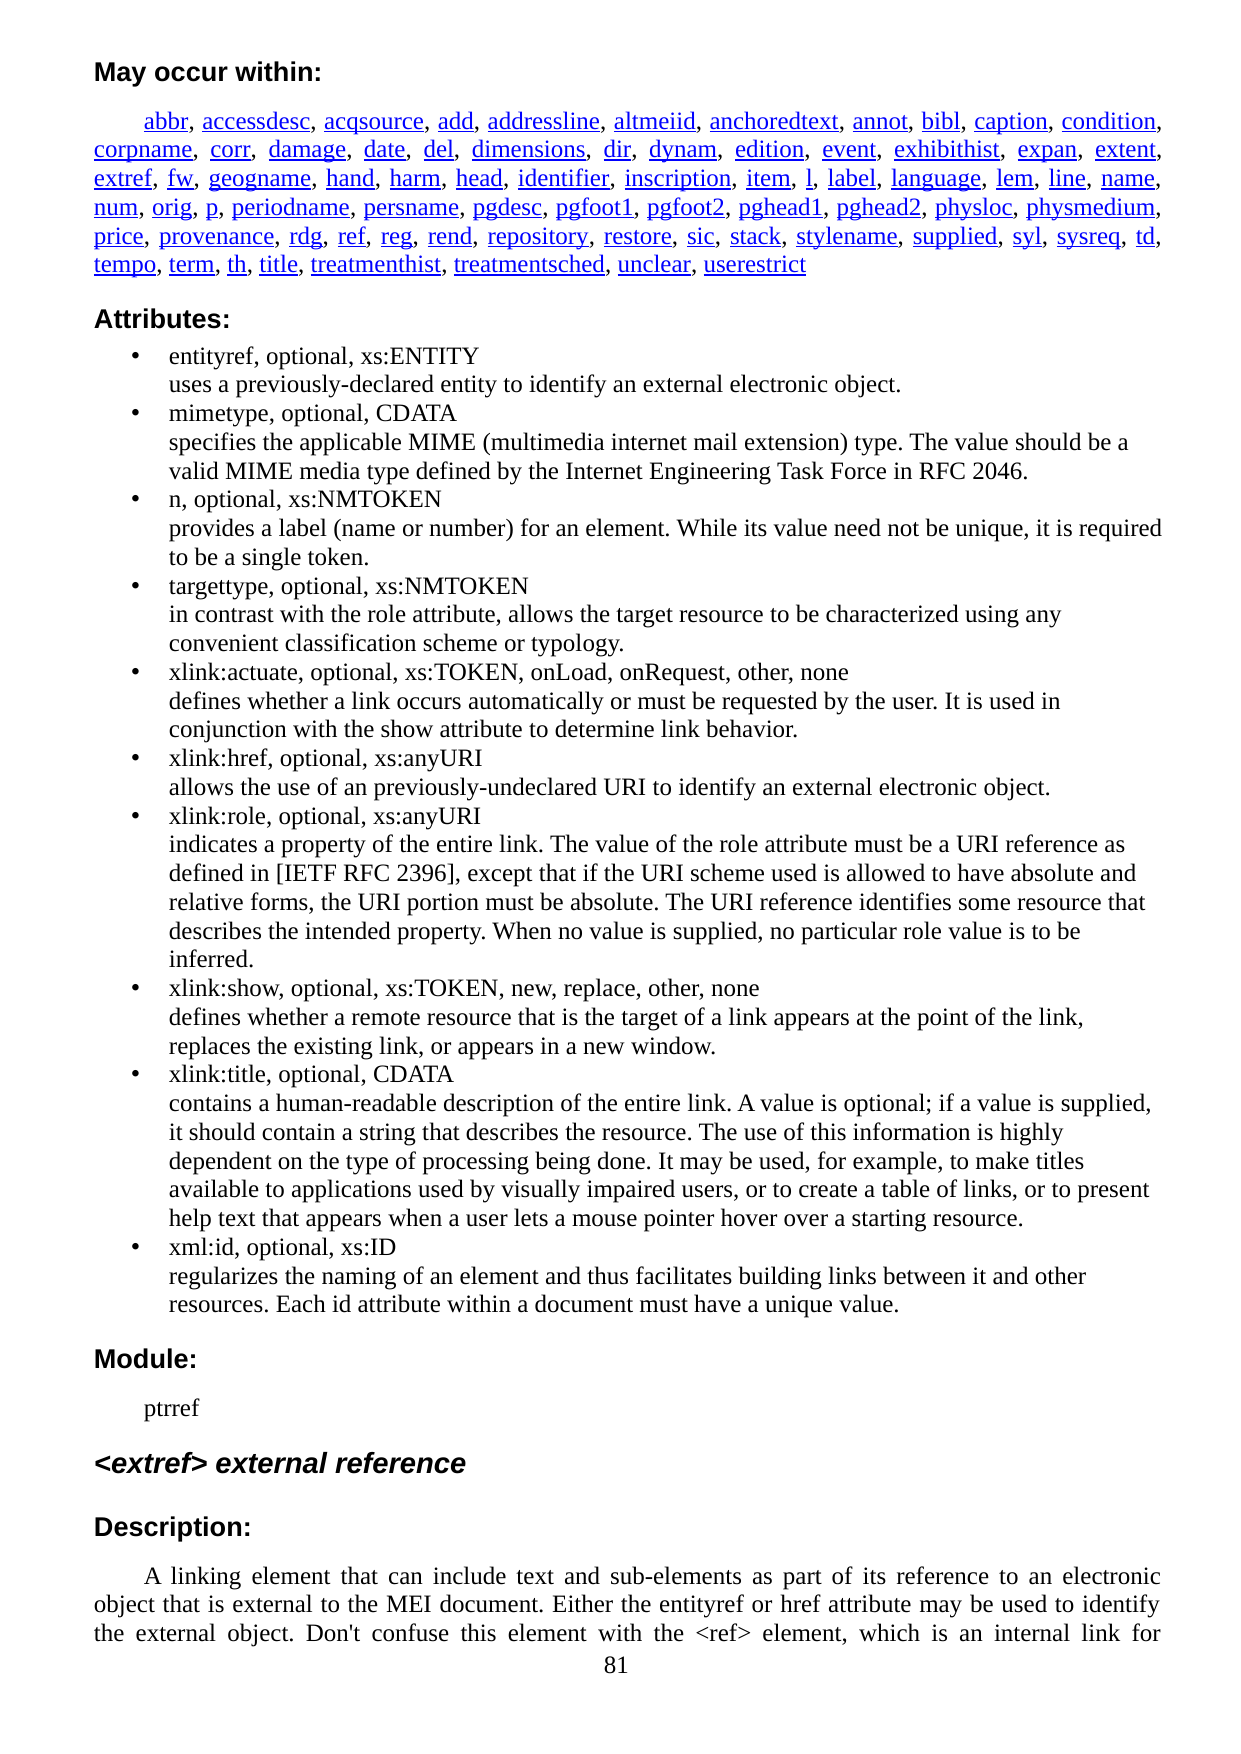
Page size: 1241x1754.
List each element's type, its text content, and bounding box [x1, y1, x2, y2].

list targettype, optional, xs:NMTOKEN in contrast with the role attribute, allows the target resource to be characterized using any convenient classification scheme or typology. [131, 571, 1162, 657]
list n, optional, xs:NMTOKEN provides a label (name or number) for an element. While its value need not be unique, it is required to be a single token. [131, 484, 1162, 571]
list xlink:href, optional, xs:anyURI allows the use of an previously-undeclared URI to identify an external electronic object. [131, 743, 1162, 801]
subtitle Attributes: [94, 303, 1162, 334]
list xlink:show, optional, xs:TOKEN, new, replace, other, none defines whether a remote resource that is the target of a link appears at the point of the link, replaces the existing link, or appears in a new window. [131, 973, 1162, 1059]
text A linking element that can include text and sub-elements as part of its reference to an electronic object that is external to the MEI document. Either the entityref or href attribute may be used to identify the external object. Don't confuse this element with the <ref> element, which is an internal link for [94, 1561, 1162, 1647]
text abbr, accessdesc, acqsource, add, addressline, altmeiid, anchoredtext, annot, bibl, caption, condition, corpname, corr, damage, date, del, dimensions, dir, dynam, edition, event, exhibithist, expan, extent, extref, fw, geogname, hand, harm, head, identifier, inscription, item, l, label, language, lem, line, name, num, orig, p, periodname, persname, pgdesc, pgfoot1, pgfoot2, pghead1, pghead2, physloc, physmedium, price, provenance, rdg, ref, reg, rend, repository, restore, sic, stack, stylename, supplied, syl, sysreq, td, tempo, term, th, title, treatmenthist, treatmentsched, unclear, userestrict [94, 106, 1162, 278]
text ptrref [94, 1393, 1162, 1421]
list mimetype, optional, CDATA specifies the applicable MIME (multimedia internet mail extension) type. The value should be a valid MIME media type defined by the Internet Engineering Task Force in RFC 2046. [131, 398, 1162, 484]
list xlink:title, optional, CDATA contains a human-readable description of the entire link. A value is optional; if a value is supplied, it should contain a string that describes the resource. The use of this information is highly dependent on the type of processing being done. It may be used, for example, to make titles available to applications used by visually impaired users, or to create a table of links, or to present help text that appears when a user lets a mouse pointer hover over a starting resource. [131, 1059, 1162, 1232]
list entityref, optional, xs:ENTITY uses a previously-declared entity to identify an external electronic object. [131, 341, 1162, 398]
subtitle Module: [94, 1343, 1162, 1374]
list xml:id, optional, xs:ID regularizes the naming of an element and thus facilitates building links between it and other resources. Each id attribute within a document must have a unique value. [131, 1232, 1162, 1318]
subtitle Description: [94, 1511, 1162, 1542]
list xlink:actuate, optional, xs:TOKEN, onLoad, onRequest, other, none defines whether a link occurs automatically or must be requested by the user. It is used in conjunction with the show attribute to determine link behavior. [131, 657, 1162, 743]
subtitle May occur within: [94, 56, 1162, 87]
list xlink:role, optional, xs:anyURI indicates a property of the entire link. The value of the role attribute must be a URI reference as defined in [IETF RFC 2396], except that if the URI scheme used is allowed to have absolute and relative forms, the URI portion must be absolute. The URI reference identifies some resource that describes the intended property. When no value is supplied, no particular role value is to be inferred. [131, 801, 1162, 973]
subtitle <extref> external reference [94, 1446, 1162, 1480]
